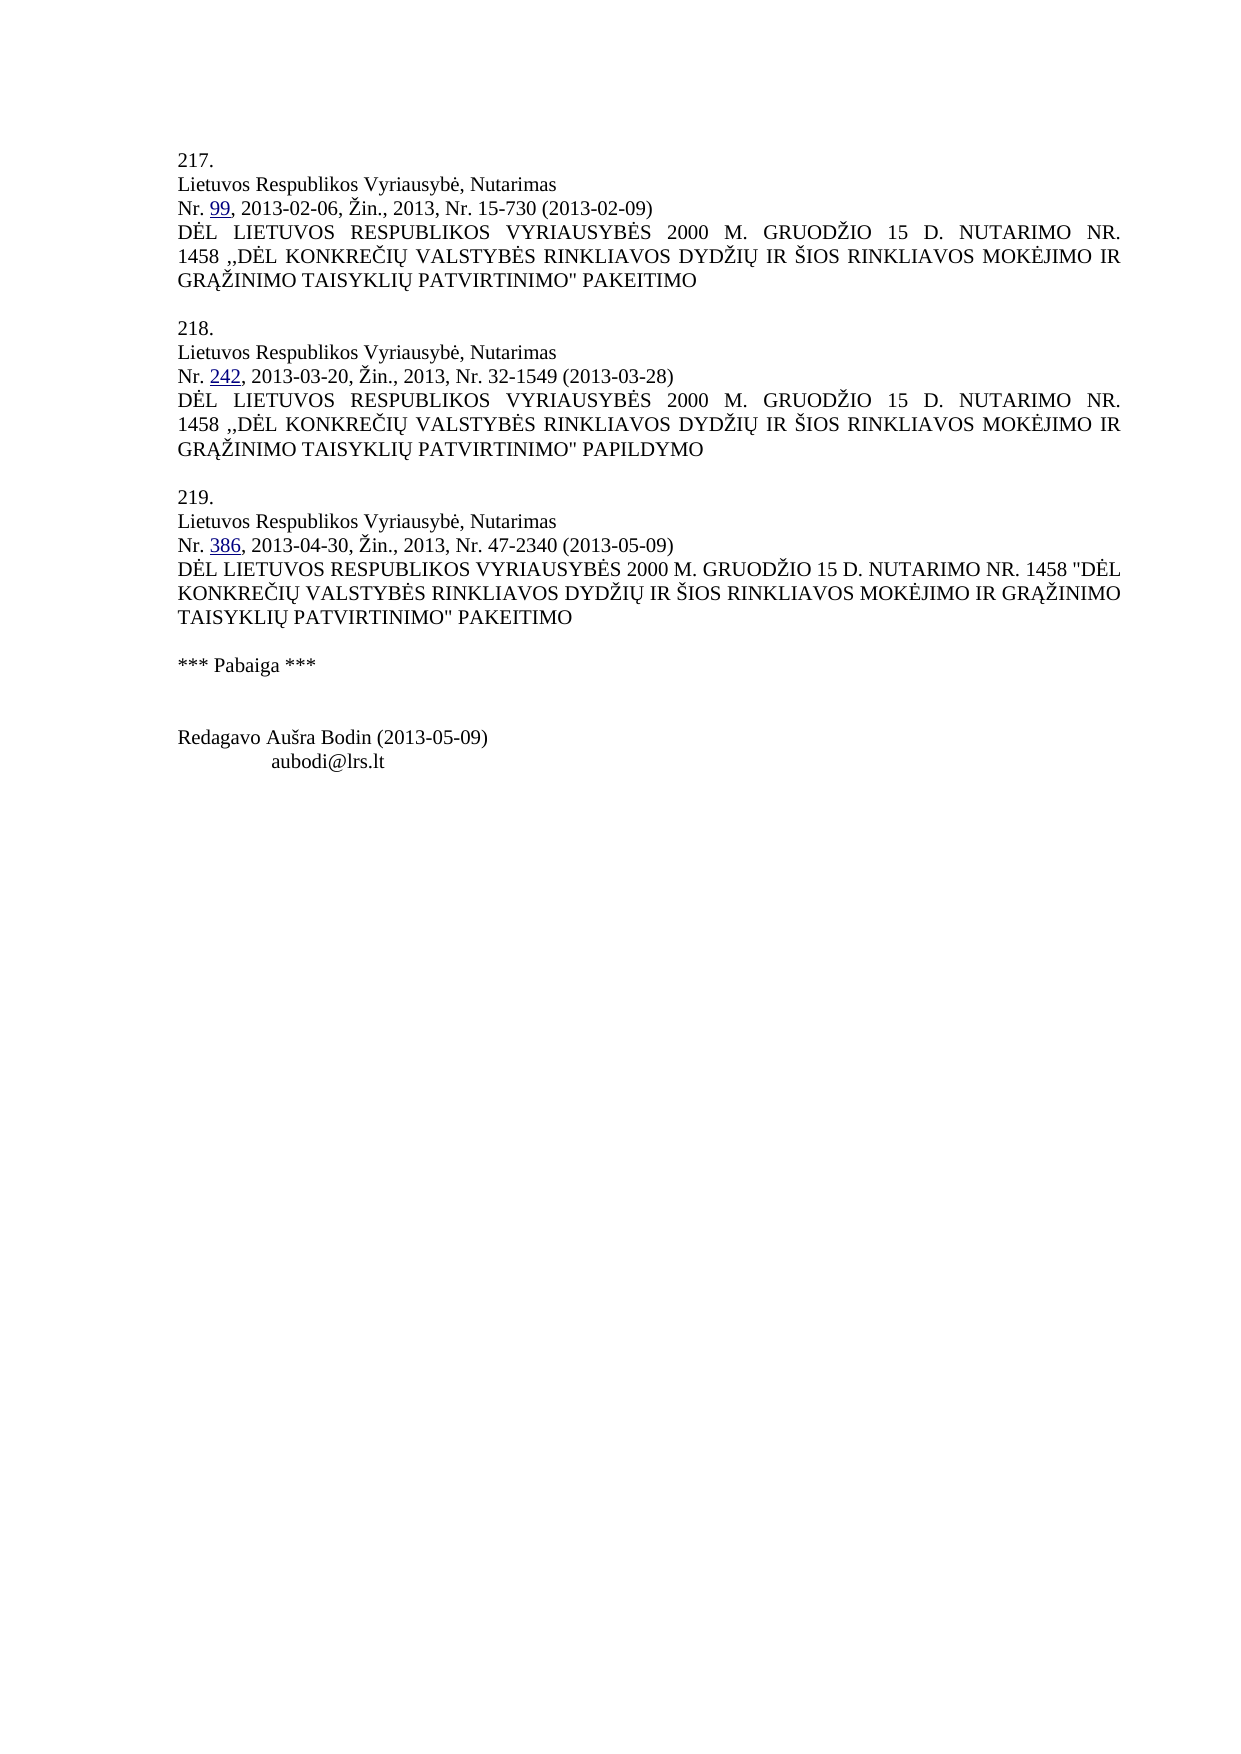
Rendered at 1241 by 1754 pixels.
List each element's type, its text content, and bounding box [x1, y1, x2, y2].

text 219. [177, 484, 1122, 509]
text Nr. 386, 2013-04-30, Žin., 2013, Nr. 47-2340 (2013-05-09) [177, 533, 1122, 557]
text Redagavo Aušra Bodin (2013-05-09) [177, 725, 1122, 749]
text DĖL LIETUVOS RESPUBLIKOS VYRIAUSYBĖS 2000 M. GRUODŽIO 15 D. NUTARIMO NR. 1458 "DĖL KONKREČIŲ VALSTYBĖS RINKLIAVOS DYDŽIŲ IR ŠIOS RINKLIAVOS MOKĖJIMO IR GRĄŽINIMO TAISYKLIŲ PATVIRTINIMO" PAKEITIMO [177, 557, 1122, 629]
text Lietuvos Respublikos Vyriausybė, Nutarimas [177, 172, 1122, 196]
text 218. [177, 316, 1122, 340]
text DĖL LIETUVOS RESPUBLIKOS VYRIAUSYBĖS 2000 M. GRUODŽIO 15 D. NUTARIMO NR. 1458 ,,DĖL KONKREČIŲ VALSTYBĖS RINKLIAVOS DYDŽIŲ IR ŠIOS RINKLIAVOS MOKĖJIMO IR GRĄŽINIMO TAISYKLIŲ PATVIRTINIMO" PAPILDYMO [177, 388, 1122, 461]
text Nr. 242, 2013-03-20, Žin., 2013, Nr. 32-1549 (2013-03-28) [177, 364, 1122, 388]
text Nr. 99, 2013-02-06, Žin., 2013, Nr. 15-730 (2013-02-09) [177, 196, 1122, 220]
text Lietuvos Respublikos Vyriausybė, Nutarimas [177, 340, 1122, 364]
text 217. [177, 148, 1122, 172]
text *** Pabaiga *** [177, 653, 1122, 677]
text DĖL LIETUVOS RESPUBLIKOS VYRIAUSYBĖS 2000 M. GRUODŽIO 15 D. NUTARIMO NR. 1458 ,,DĖL KONKREČIŲ VALSTYBĖS RINKLIAVOS DYDŽIŲ IR ŠIOS RINKLIAVOS MOKĖJIMO IR GRĄŽINIMO TAISYKLIŲ PATVIRTINIMO" PAKEITIMO [177, 220, 1122, 292]
text aubodi@lrs.lt [177, 749, 1122, 773]
text Lietuvos Respublikos Vyriausybė, Nutarimas [177, 509, 1122, 533]
